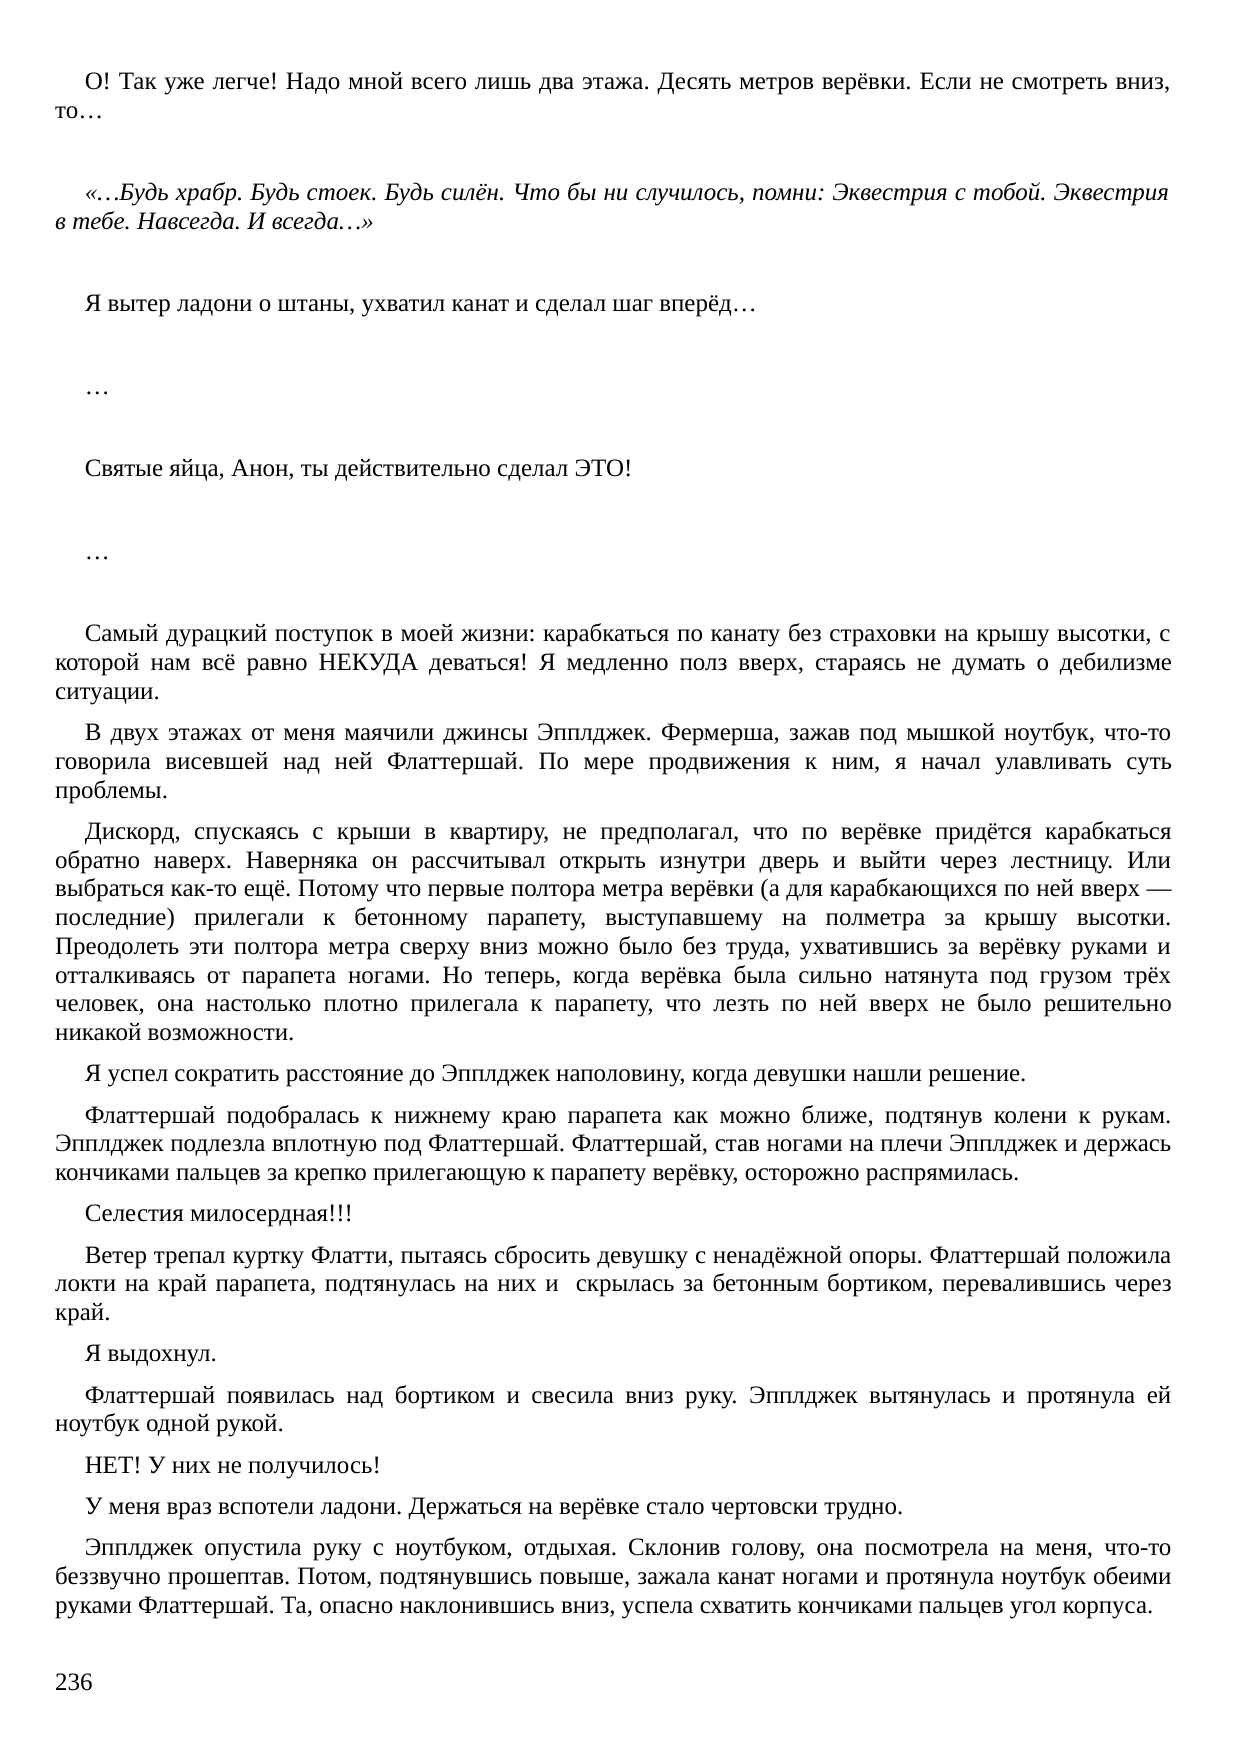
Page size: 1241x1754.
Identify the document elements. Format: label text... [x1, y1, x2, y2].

text Самый дурацкий поступок в моей жизни: карабкаться по канату без страховки на крышу высотки, с которой нам всё равно НЕКУДА деваться! Я медленно полз вверх, стараясь не думать о дебилизме ситуации. [55, 618, 1173, 705]
text Я вытер ладони о штаны, ухватил канат и сделал шаг вперёд… [55, 288, 1173, 317]
text О! Так уже легче! Надо мной всего лишь два этажа. Десять метров верёвки. Если не смотреть вниз, то… [55, 66, 1173, 123]
text Флаттершай появилась над бортиком и свесила вниз руку. Эпплджек вытянулась и протянула ей ноутбук одной рукой. [55, 1380, 1173, 1437]
text Эпплджек опустила руку с ноутбуком, отдыхая. Склонив голову, она посмотрела на меня, что-то беззвучно прошептав. Потом, подтянувшись повыше, зажала канат ногами и протянула ноутбук обеими руками Флаттершай. Та, опасно наклонившись вниз, успела схватить кончиками пальцев угол корпуса. [55, 1532, 1173, 1618]
text «…Будь храбр. Будь стоек. Будь силён. Что бы ни случилось, помни: Эквестрия с тобой. Эквестрия в тебе. Навсегда. И всегда…» [55, 177, 1173, 235]
text НЕТ! У них не получилось! [55, 1450, 1173, 1478]
text Я успел сократить расстояние до Эпплджек наполовину, когда девушки нашли решение. [55, 1058, 1173, 1087]
text Селестия милосердная!!! [55, 1198, 1173, 1227]
text В двух этажах от меня маячили джинсы Эпплджек. Фермерша, зажав под мышкой ноутбук, что-то говорила висевшей над ней Флаттершай. По мере продвижения к ним, я начал улавливать суть проблемы. [55, 717, 1173, 803]
text У меня враз вспотели ладони. Держаться на верёвке стало чертовски трудно. [55, 1491, 1173, 1520]
text Дискорд, спускаясь с крыши в квартиру, не предполагал, что по верёвке придётся карабкаться обратно наверх. Наверняка он рассчитывал открыть изнутри дверь и выйти через лестницу. Или выбраться как-то ещё. Потому что первые полтора метра верёвки (а для карабкающихся по ней вверх — последние) прилегали к бетонному парапету, выступавшему на полметра за крышу высотки. Преодолеть эти полтора метра сверху вниз можно было без труда, ухватившись за верёвку руками и отталкиваясь от парапета ногами. Но теперь, когда верёвка была сильно натянута под грузом трёх человек, она настолько плотно прилегала к парапету, что лезть по ней вверх не было решительно никакой возможности. [55, 816, 1173, 1046]
text Флаттершай подобралась к нижнему краю парапета как можно ближе, подтянув колени к рукам. Эпплджек подлезла вплотную под Флаттершай. Флаттершай, став ногами на плечи Эпплджек и держась кончиками пальцев за крепко прилегающую к парапету верёвку, осторожно распрямилась. [55, 1100, 1173, 1186]
text … [55, 536, 1173, 565]
text Святые яйца, Анон, ты действительно сделал ЭТО! [55, 453, 1173, 482]
text Я выдохнул. [55, 1338, 1173, 1367]
text Ветер трепал куртку Флатти, пытаясь сбросить девушку с ненадёжной опоры. Флаттершай положила локти на край парапета, подтянулась на них и скрылась за бетонным бортиком, перевалившись через край. [55, 1240, 1173, 1326]
text … [55, 371, 1173, 400]
